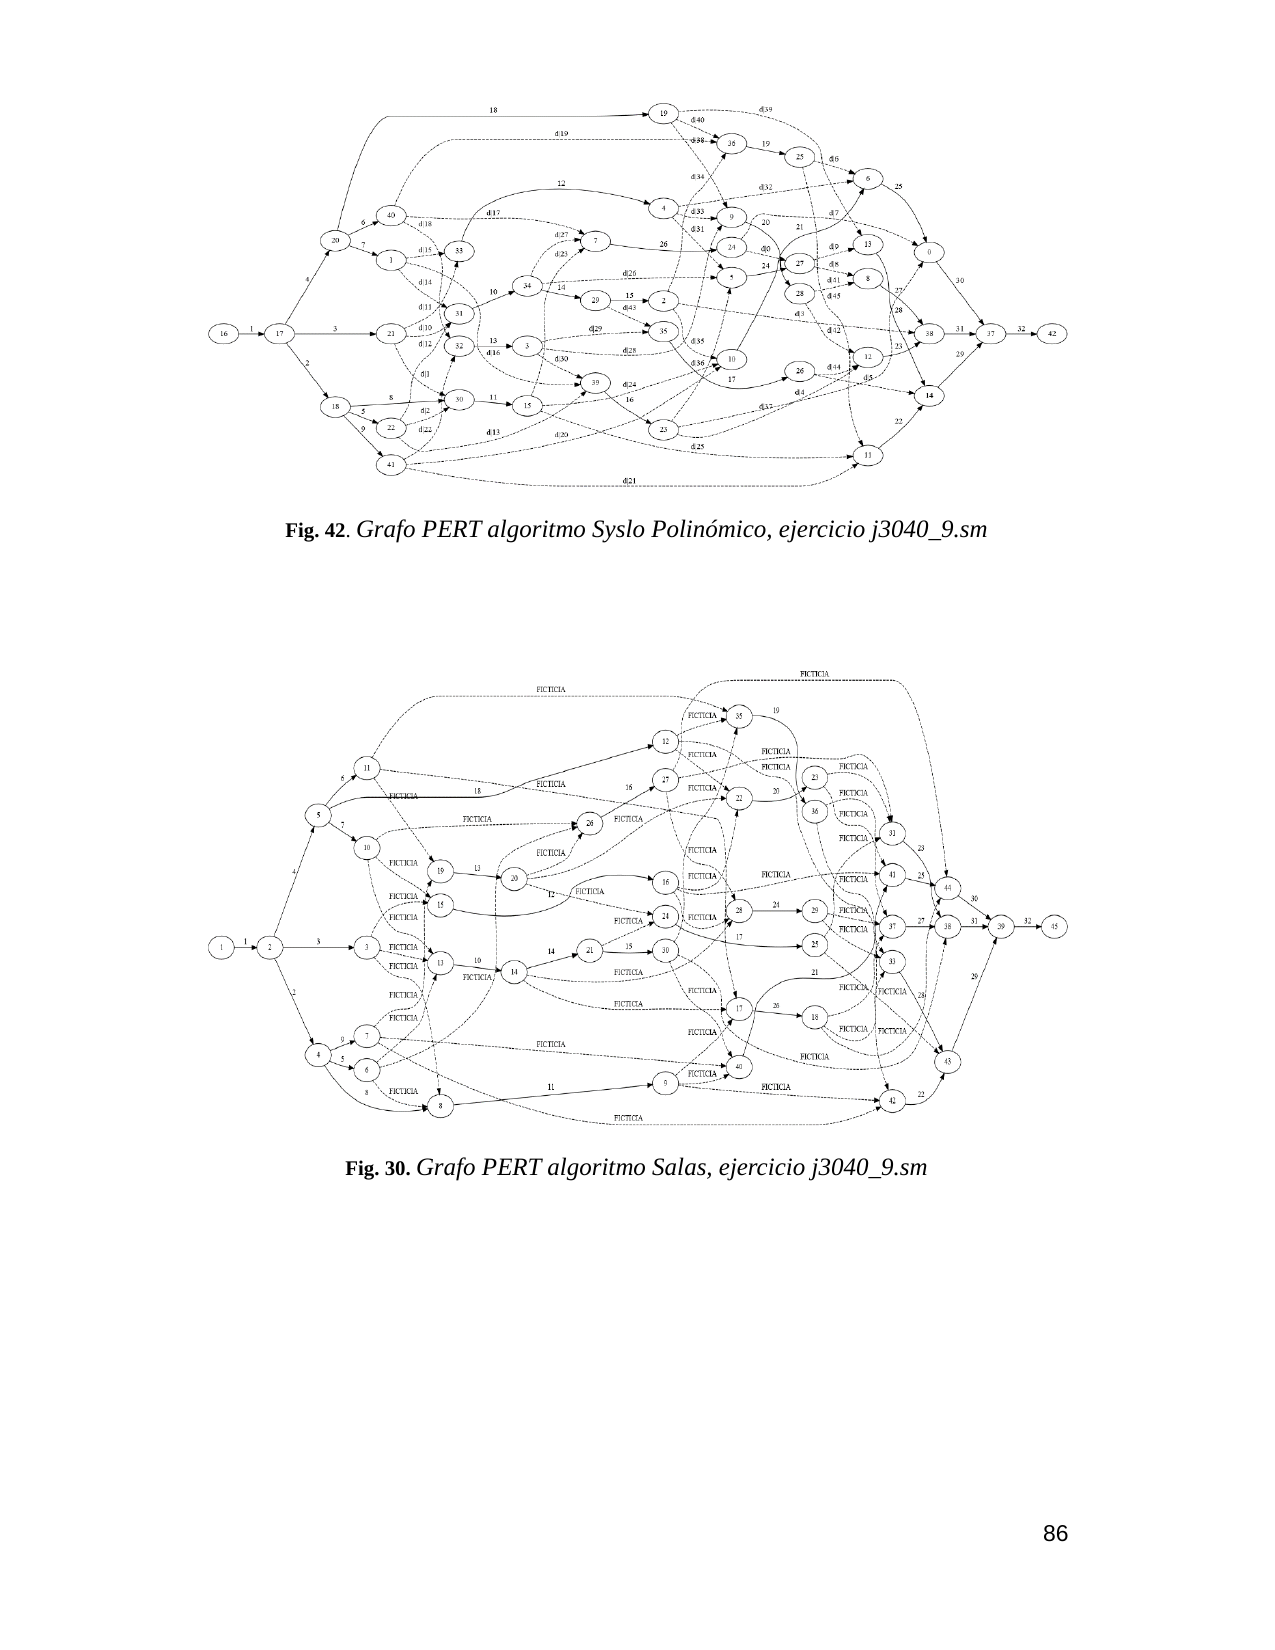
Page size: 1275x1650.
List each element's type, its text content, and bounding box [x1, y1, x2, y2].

text Fig. 42. Grafo PERT algoritmo Syslo Polinómico, ejercicio j3040_9.sm [207, 514, 1068, 542]
text Fig. 30. Grafo PERT algoritmo Salas, ejercicio j3040_9.sm [207, 1152, 1068, 1181]
